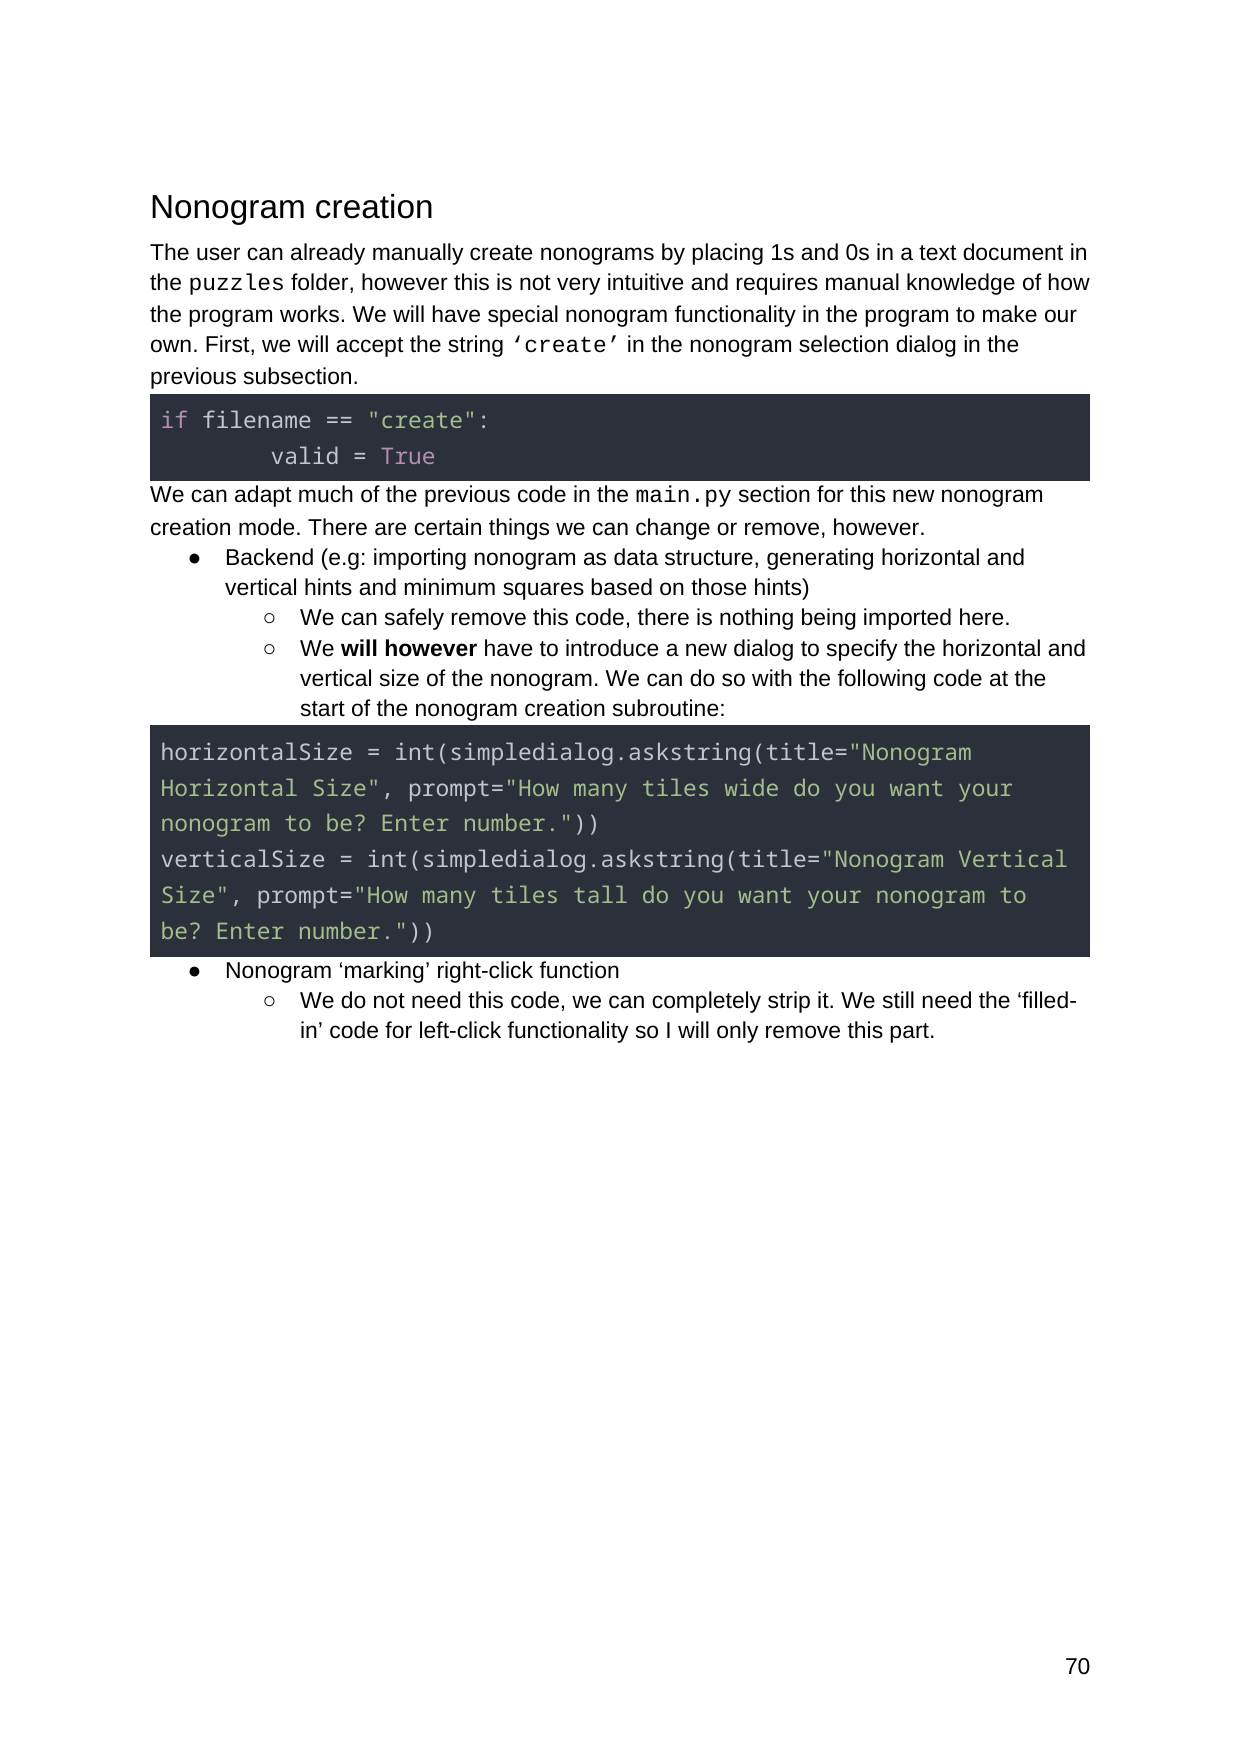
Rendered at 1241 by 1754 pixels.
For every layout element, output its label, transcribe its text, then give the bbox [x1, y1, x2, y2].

list We can safely remove this code, there is nothing being imported here. [262, 604, 1090, 631]
text We can adapt much of the previous code in the main.py section for this new nonogram creation mode. There are certain things we can change or remove, however. [150, 481, 1090, 540]
table_header if filename == "create": valid = True [150, 394, 1090, 481]
list Nonogram ‘marking’ right-click function [187, 957, 1090, 983]
list We do not need this code, we can completely strip it. We still need the ‘filled-in’ code for left-click functionality so I will only remove this part. [262, 987, 1090, 1044]
list We will however have to introduce a new dialog to specify the horizontal and vertical size of the nonogram. We can do so with the following code at the start of the nonogram creation subroutine: [262, 634, 1090, 721]
list Backend (e.g: importing nonogram as data structure, generating horizontal and vertical hints and minimum squares based on those hints) [187, 544, 1090, 600]
table_header horizontalSize = int(simpledialog.askstring(title="Nonogram Horizontal Size", prompt="How many tiles wide do you want your nonogram to be? Enter number.")) verticalSize = int(simpledialog.askstring(title="Nonogram Vertical Size", prompt="How many tiles tall do you want your nonogram to be? Enter number.")) [150, 725, 1090, 957]
subtitle Nonogram creation [150, 187, 1090, 226]
text The user can already manually create nonograms by placing 1s and 0s in a text document in the puzzles folder, however this is not very intuitive and requires manual knowledge of how the program works. We will have special nonogram functionality in the program to make our own. First, we will accept the string ‘create’ in the nonogram selection dialog in the previous subsection. [150, 238, 1090, 389]
